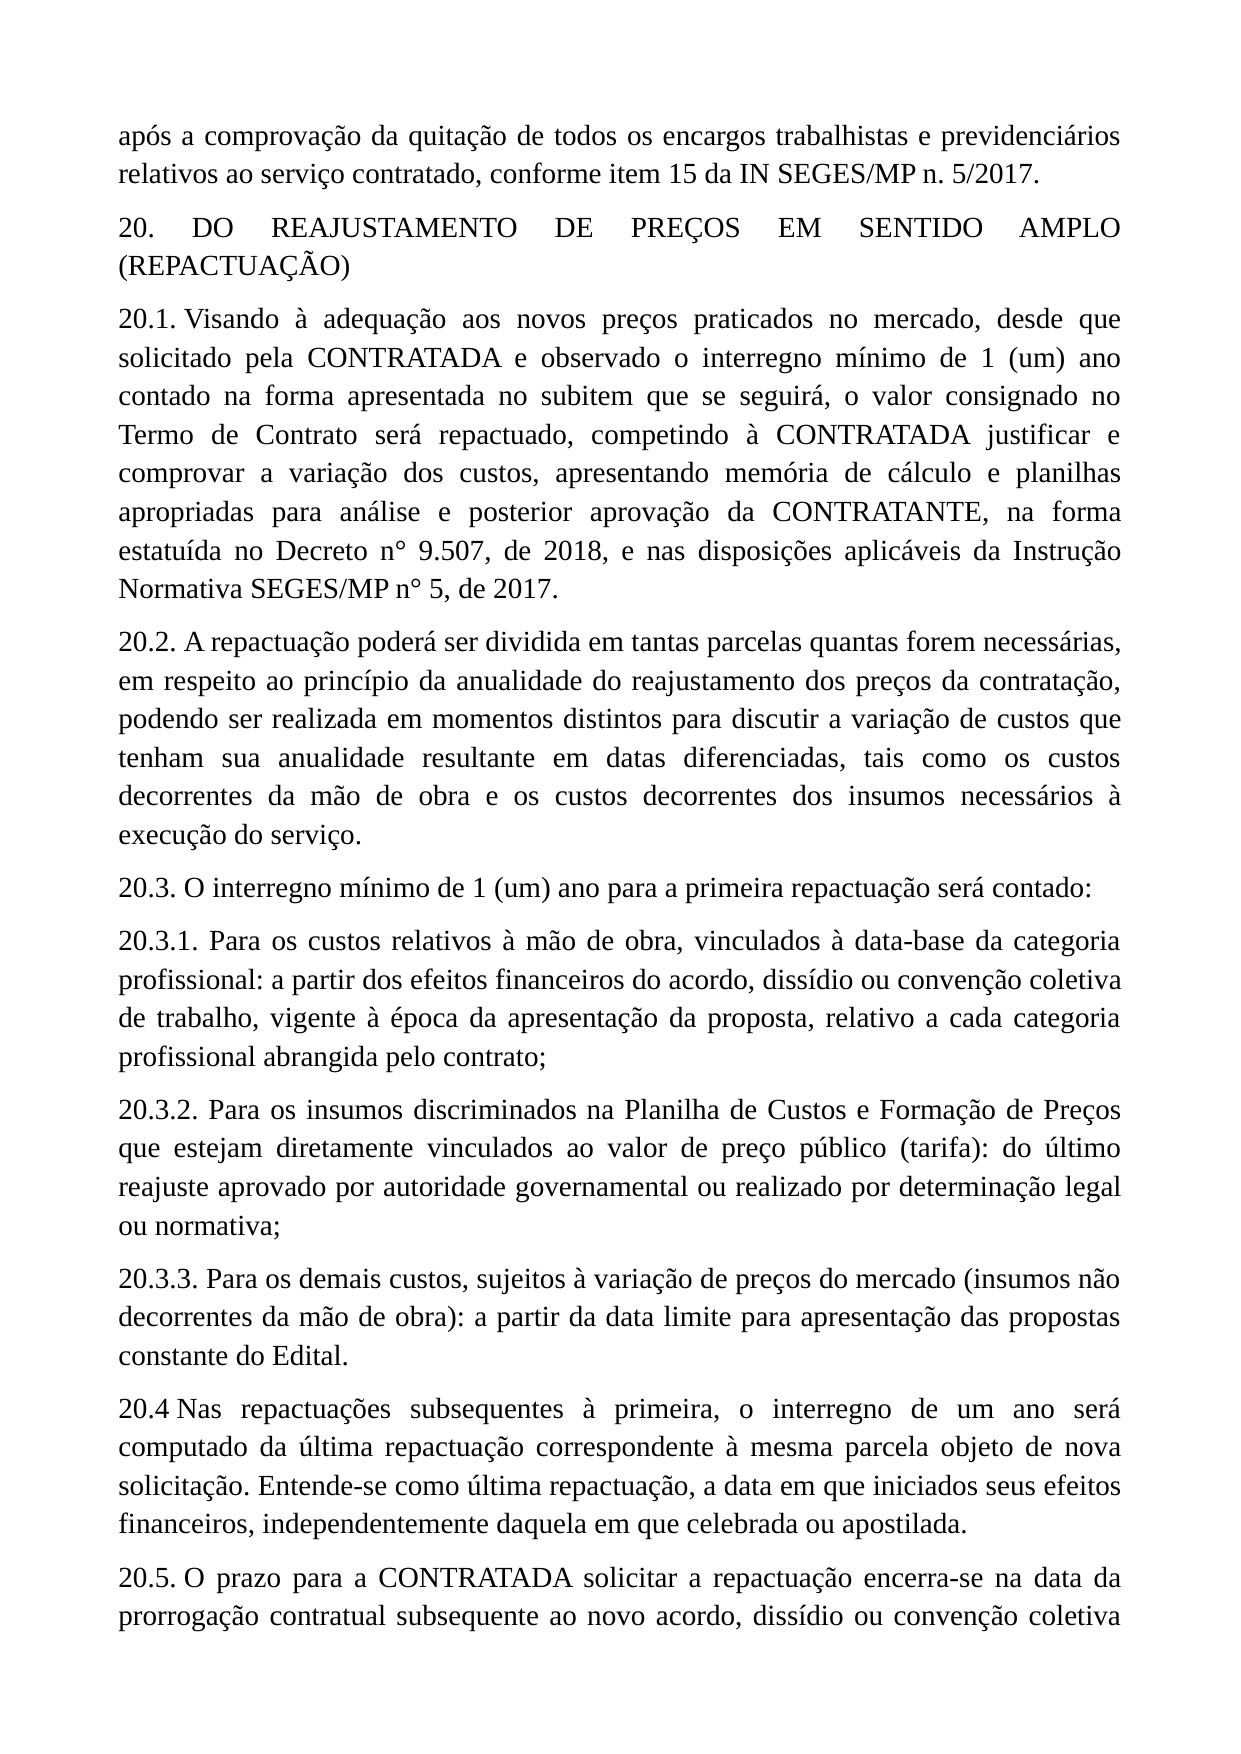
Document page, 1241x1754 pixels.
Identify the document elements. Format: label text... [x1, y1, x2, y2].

text 20.3.2. Para os insumos discriminados na Planilha de Custos e Formação de Preços que estejam diretamente vinculados ao valor de preço público (tarifa): do último reajuste aprovado por autoridade governamental ou realizado por determinação legal ou normativa; [118, 1092, 1122, 1241]
text 20.3. O interregno mínimo de 1 (um) ano para a primeira repactuação será contado: [118, 870, 1122, 904]
text 20.3.1. Para os custos relativos à mão de obra, vinculados à data-base da categoria profissional: a partir dos efeitos financeiros do acordo, dissídio ou convenção coletiva de trabalho, vigente à época da apresentação da proposta, relativo a cada categoria profissional abrangida pelo contrato; [118, 923, 1122, 1072]
text 20.4 Nas repactuações subsequentes à primeira, o interregno de um ano será computado da última repactuação correspondente à mesma parcela objeto de nova solicitação. Entende-se como última repactuação, a data em que iniciados seus efeitos financeiros, independentemente daquela em que celebrada ou apostilada. [118, 1391, 1122, 1540]
text após a comprovação da quitação de todos os encargos trabalhistas e previdenciários relativos ao serviço contratado, conforme item 15 da IN SEGES/MP n. 5/2017. [118, 118, 1122, 190]
text 20.1. Visando à adequação aos novos preços praticados no mercado, desde que solicitado pela CONTRATADA e observado o interregno mínimo de 1 (um) ano contado na forma apresentada no subitem que se seguirá, o valor consignado no Termo de Contrato será repactuado, competindo à CONTRATADA justificar e comprovar a variação dos custos, apresentando memória de cálculo e planilhas apropriadas para análise e posterior aprovação da CONTRATANTE, na forma estatuída no Decreto n° 9.507, de 2018, e nas disposições aplicáveis da Instrução Normativa SEGES/MP n° 5, de 2017. [118, 301, 1122, 605]
text 20.3.3. Para os demais custos, sujeitos à variação de preços do mercado (insumos não decorrentes da mão de obra): a partir da data limite para apresentação das propostas constante do Edital. [118, 1261, 1122, 1371]
text 20.2. A repactuação poderá ser dividida em tantas parcelas quantas forem necessárias, em respeito ao princípio da anualidade do reajustamento dos preços da contratação, podendo ser realizada em momentos distintos para discutir a variação de custos que tenham sua anualidade resultante em datas diferenciadas, tais como os custos decorrentes da mão de obra e os custos decorrentes dos insumos necessários à execução do serviço. [118, 624, 1122, 851]
text 20.5. O prazo para a CONTRATADA solicitar a repactuação encerra-se na data da prorrogação contratual subsequente ao novo acordo, dissídio ou convenção coletiva [118, 1560, 1122, 1632]
text 20. DO REAJUSTAMENTO DE PREÇOS EM SENTIDO AMPLO (REPACTUAÇÃO) [118, 210, 1122, 282]
